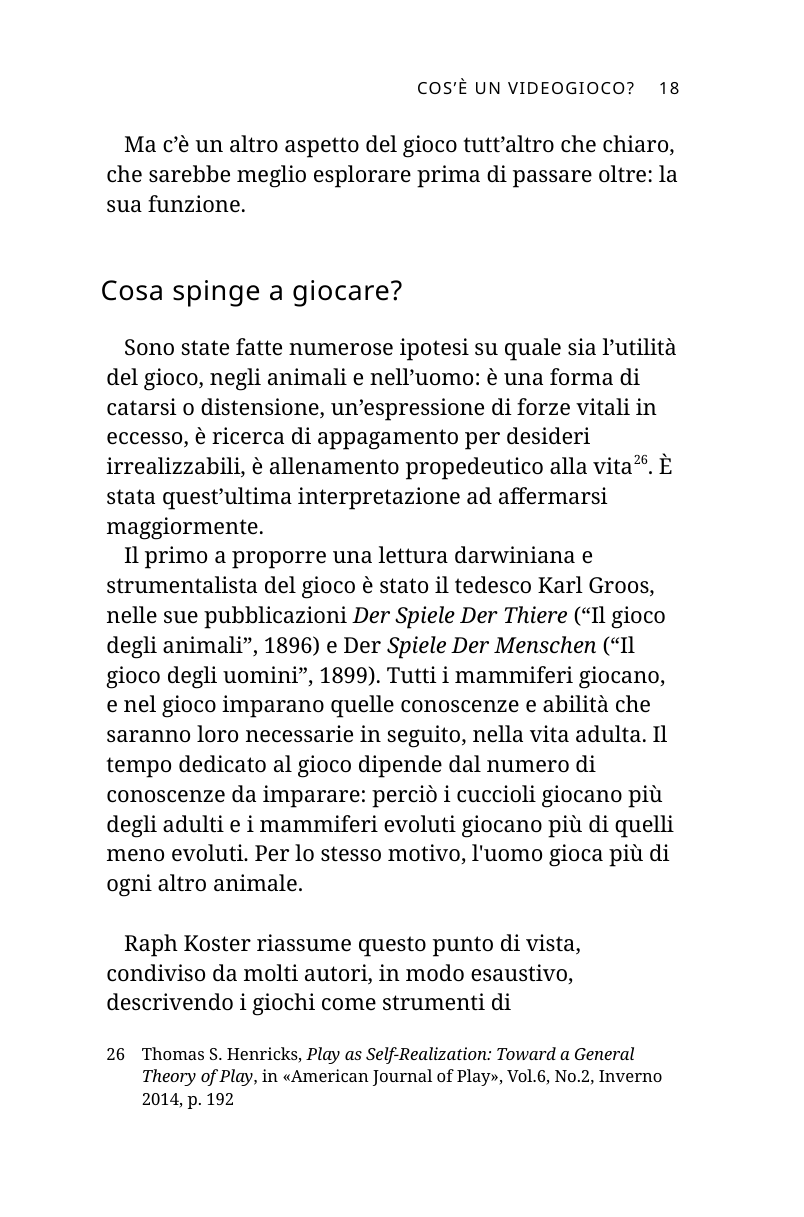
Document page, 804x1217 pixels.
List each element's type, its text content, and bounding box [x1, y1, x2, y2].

text Raph Koster riassume questo punto di vista, condiviso da molti autori, in modo esaustivo, descrivendo i giochi come strumenti di [106, 928, 679, 1017]
text Sono state fatte numerose ipotesi su quale sia l’utilità del gioco, negli animali e nell’uomo: è una forma di catarsi o distensione, un’espressione di forze vitali in eccesso, è ricerca di appagamento per desideri irrealizzabili, è allenamento propedeutico alla vita. È stata quest’ultima interpretazione ad affermarsi maggiormente. [106, 332, 679, 541]
subtitle Cosa spinge a giocare? [100, 271, 679, 308]
text Il primo a proporre una lettura darwiniana e strumentalista del gioco è stato il tedesco Karl Groos, nelle sue pubblicazioni Der Spiele Der Thiere (“Il gioco degli animali”, 1896) e Der Spiele Der Menschen (“Il gioco degli uomini”, 1899). Tutti i mammiferi giocano, e nel gioco imparano quelle conoscenze e abilità che saranno loro necessarie in seguito, nella vita adulta. Il tempo dedicato al gioco dipende dal numero di conoscenze da imparare: perciò i cuccioli giocano più degli adulti e i mammiferi evoluti giocano più di quelli meno evoluti. Per lo stesso motivo, l'uomo gioca più di ogni altro animale. [106, 541, 679, 898]
text Thomas S. Henricks, Play as Self-Realization: Toward a General Theory of Play, in «American Journal of Play», Vol.6, No.2, Inverno 2014, p. 192 [106, 1042, 679, 1110]
text Ma c’è un altro aspetto del gioco tutt’altro che chiaro, che sarebbe meglio esplorare prima di passare oltre: la sua funzione. [106, 129, 679, 218]
